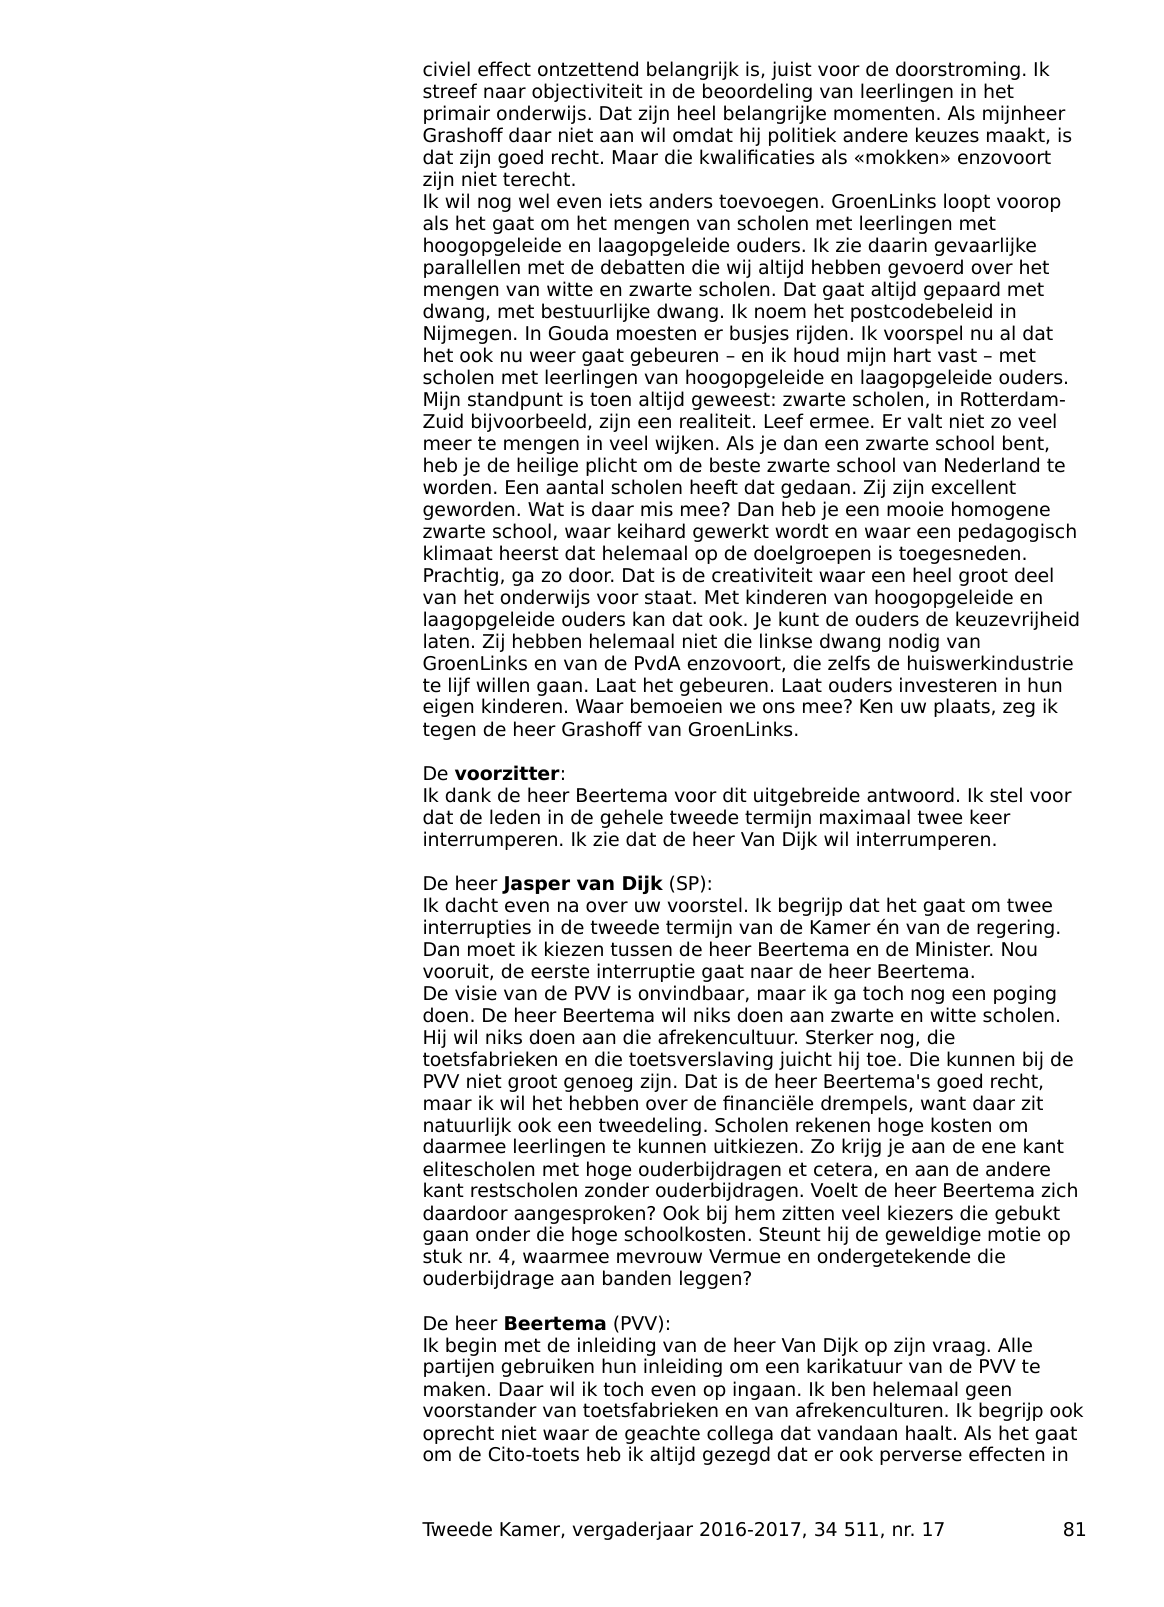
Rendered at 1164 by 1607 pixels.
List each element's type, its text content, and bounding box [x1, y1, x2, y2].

text Ik wil nog wel even iets anders toevoegen. GroenLinks loopt voorop als het gaat om het mengen van scholen met leerlingen met hoogopgeleide en laagopgeleide ouders. Ik zie daarin gevaarlijke parallellen met de debatten die wij altijd hebben gevoerd over het mengen van witte en zwarte scholen. Dat gaat altijd gepaard met dwang, met bestuurlijke dwang. Ik noem het postcodebeleid in Nijmegen. In Gouda moesten er busjes rijden. Ik voorspel nu al dat het ook nu weer gaat gebeuren – en ik houd mijn hart vast – met scholen met leerlingen van hoogopgeleide en laagopgeleide ouders. Mijn standpunt is toen altijd geweest: zwarte scholen, in Rotterdam-Zuid bijvoorbeeld, zijn een realiteit. Leef ermee. Er valt niet zo veel meer te mengen in veel wijken. Als je dan een zwarte school bent, heb je de heilige plicht om de beste zwarte school van Nederland te worden. Een aantal scholen heeft dat gedaan. Zij zijn excellent geworden. Wat is daar mis mee? Dan heb je een mooie homogene zwarte school, waar keihard gewerkt wordt en waar een pedagogisch klimaat heerst dat helemaal op de doelgroepen is toegesneden. Prachtig, ga zo door. Dat is de creativiteit waar een heel groot deel van het onderwijs voor staat. Met kinderen van hoogopgeleide en laagopgeleide ouders kan dat ook. Je kunt de ouders de keuzevrijheid laten. Zij hebben helemaal niet die linkse dwang nodig van GroenLinks en van de PvdA enzovoort, die zelfs de huiswerkindustrie te lijf willen gaan. Laat het gebeuren. Laat ouders investeren in hun eigen kinderen. Waar bemoeien we ons mee? Ken uw plaats, zeg ik tegen de heer Grashoff van GroenLinks. [422, 191, 1087, 740]
text Ik dacht even na over uw voorstel. Ik begrijp dat het gaat om twee interrupties in de tweede termijn van de Kamer én van de regering. Dan moet ik kiezen tussen de heer Beertema en de Minister. Nou vooruit, de eerste interruptie gaat naar de heer Beertema. [422, 895, 1087, 983]
text Ik begin met de inleiding van de heer Van Dijk op zijn vraag. Alle partijen gebruiken hun inleiding om een karikatuur van de PVV te maken. Daar wil ik toch even op ingaan. Ik ben helemaal geen voorstander van toetsfabrieken en van afrekenculturen. Ik begrijp ook oprecht niet waar de geachte collega dat vandaan haalt. Als het gaat om de Cito-toets heb ik altijd gezegd dat er ook perverse effecten in [422, 1334, 1087, 1466]
text De heer Jasper van Dijk (SP): [422, 873, 1087, 895]
text civiel effect ontzettend belangrijk is, juist voor de doorstroming. Ik streef naar objectiviteit in de beoordeling van leerlingen in het primair onderwijs. Dat zijn heel belangrijke momenten. Als mijnheer Grashoff daar niet aan wil omdat hij politiek andere keuzes maakt, is dat zijn goed recht. Maar die kwalificaties als «mokken» enzovoort zijn niet terecht. [422, 59, 1087, 191]
text De voorzitter: [422, 763, 1087, 784]
text De heer Beertema (PVV): [422, 1312, 1087, 1334]
text Ik dank de heer Beertema voor dit uitgebreide antwoord. Ik stel voor dat de leden in de gehele tweede termijn maximaal twee keer interrumperen. Ik zie dat de heer Van Dijk wil interrumperen. [422, 784, 1087, 851]
text De visie van de PVV is onvindbaar, maar ik ga toch nog een poging doen. De heer Beertema wil niks doen aan zwarte en witte scholen. Hij wil niks doen aan die afrekencultuur. Sterker nog, die toetsfabrieken en die toetsverslaving juicht hij toe. Die kunnen bij de PVV niet groot genoeg zijn. Dat is de heer Beertema's goed recht, maar ik wil het hebben over de financiële drempels, want daar zit natuurlijk ook een tweedeling. Scholen rekenen hoge kosten om daarmee leerlingen te kunnen uitkiezen. Zo krijg je aan de ene kant elitescholen met hoge ouderbijdragen et cetera, en aan de andere kant restscholen zonder ouderbijdragen. Voelt de heer Beertema zich daardoor aangesproken? Ook bij hem zitten veel kiezers die gebukt gaan onder die hoge schoolkosten. Steunt hij de geweldige motie op stuk nr. 4, waarmee mevrouw Vermue en ondergetekende die ouderbijdrage aan banden leggen? [422, 983, 1087, 1290]
